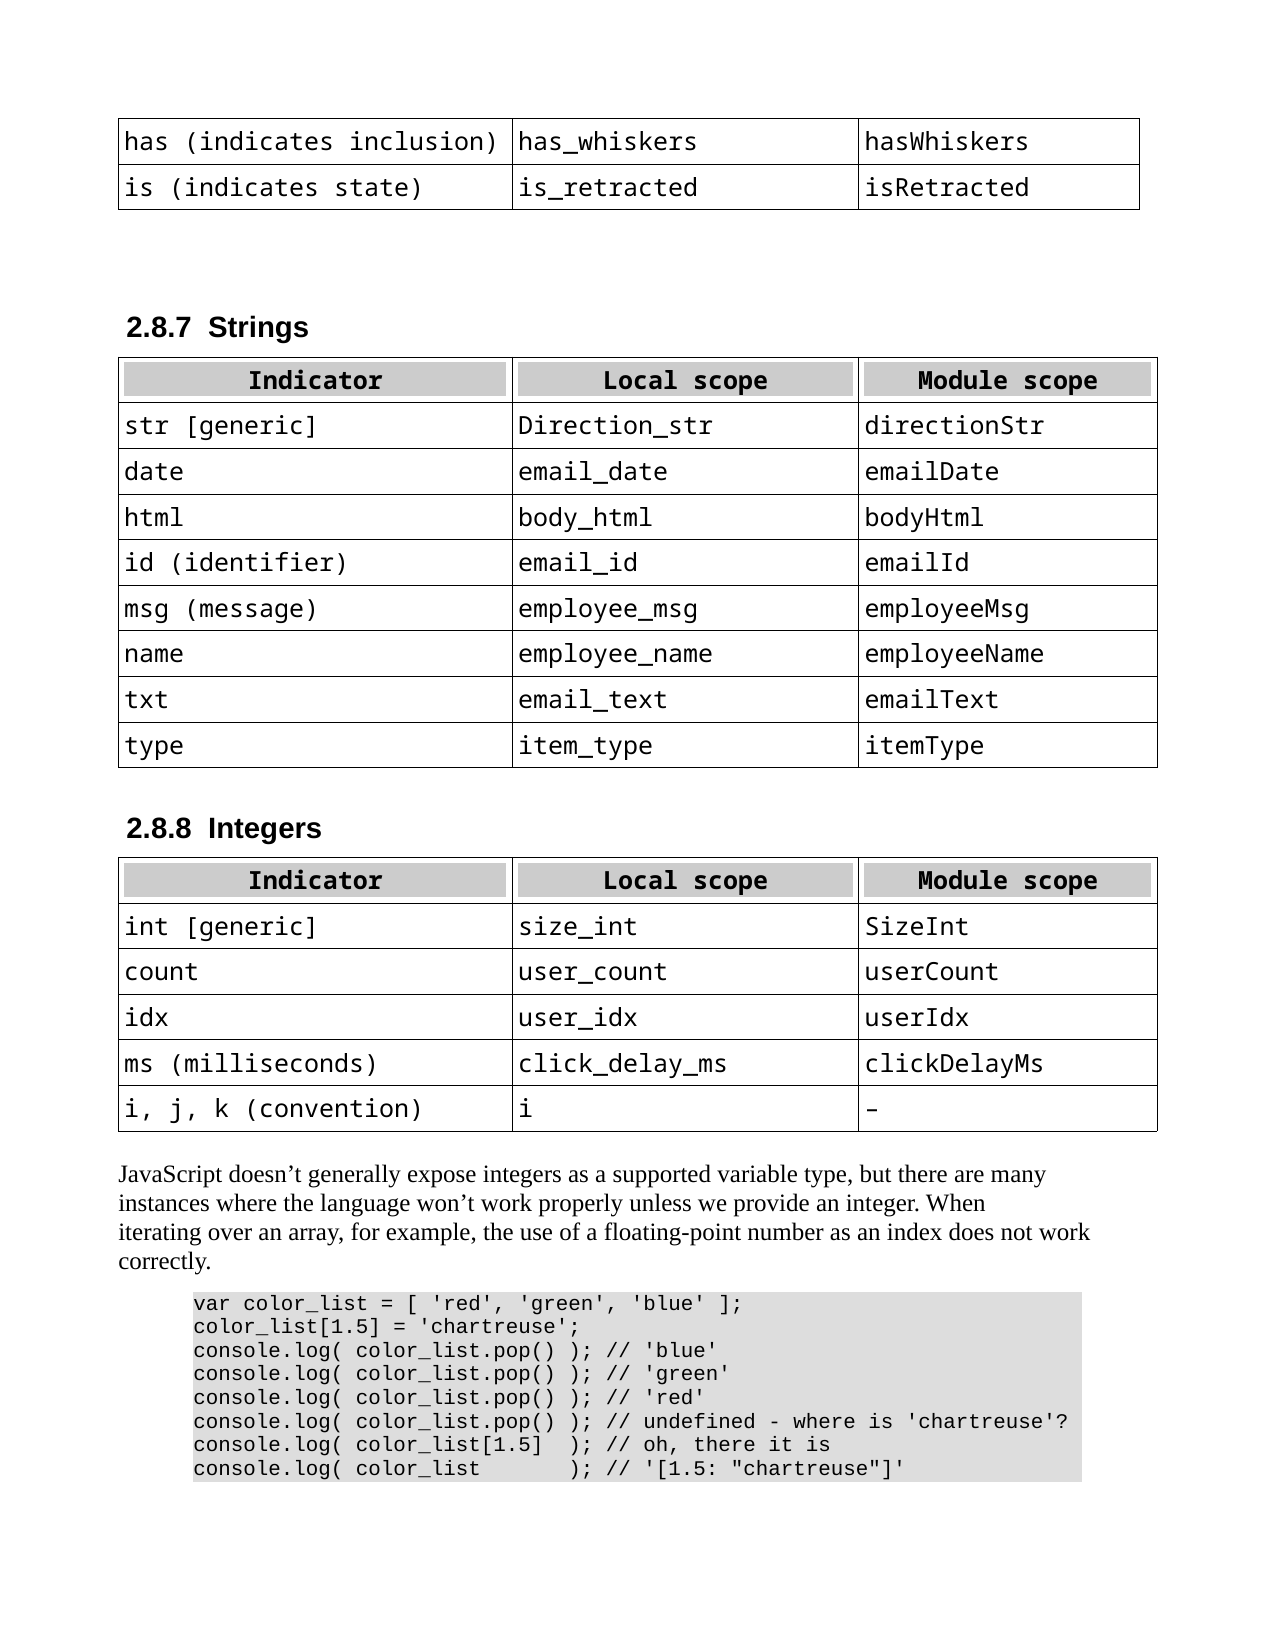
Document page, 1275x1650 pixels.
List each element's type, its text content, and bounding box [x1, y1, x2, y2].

table_cell html [119, 495, 512, 539]
table_cell hasWhiskers [859, 119, 1139, 164]
table_cell name [119, 631, 512, 676]
table_cell type [119, 723, 512, 767]
table_header Module scope [859, 358, 1157, 402]
table_cell id (identifier) [119, 540, 512, 585]
text console.log( color_list.pop() ); // 'red' [193, 1387, 1082, 1411]
table_cell emailDate [859, 449, 1157, 493]
table_cell userCount [859, 949, 1157, 994]
text iterating over an array, for example, the use of a floating-point number as an index does not work correctly. [118, 1217, 1157, 1274]
subtitle Strings [118, 310, 1157, 344]
text console.log( color_list.pop() ); // undefined - where is 'chartreuse'? console.log( color_list[1.5] ); // oh, there it is [193, 1411, 1082, 1458]
table_header Indicator [119, 858, 512, 902]
table_cell SizeInt [859, 904, 1157, 948]
table_cell i, j, k (convention) [119, 1086, 512, 1131]
table_header Local scope [513, 858, 858, 902]
table_cell int [generic] [119, 904, 512, 948]
text JavaScript doesn’t generally expose integers as a supported variable type, but there are many [118, 1159, 1157, 1188]
table_cell itemType [859, 723, 1157, 767]
table_cell email_date [513, 449, 858, 493]
table_cell str [generic] [119, 403, 512, 448]
text instances where the language won’t work properly unless we provide an integer. When [118, 1188, 1157, 1217]
table_cell isRetracted [859, 165, 1139, 209]
table_cell employeeMsg [859, 586, 1157, 630]
table_cell is_retracted [513, 165, 858, 209]
table_cell email_text [513, 677, 858, 722]
table_header Local scope [513, 358, 858, 402]
text color_list[1.5] = 'chartreuse'; [193, 1316, 1082, 1340]
table_cell body_html [513, 495, 858, 539]
table_cell msg (message) [119, 586, 512, 630]
table_cell employeeName [859, 631, 1157, 676]
table_cell size_int [513, 904, 858, 948]
table_cell emailId [859, 540, 1157, 585]
table_cell item_type [513, 723, 858, 767]
table_cell email_id [513, 540, 858, 585]
table_cell bodyHtml [859, 495, 1157, 539]
table_cell employee_name [513, 631, 858, 676]
table_cell emailText [859, 677, 1157, 722]
table_cell date [119, 449, 512, 493]
table_cell has (indicates inclusion) [119, 119, 512, 164]
table_cell clickDelayMs [859, 1040, 1157, 1085]
table_cell – [859, 1086, 1157, 1131]
table_cell user_idx [513, 995, 858, 1039]
table_cell idx [119, 995, 512, 1039]
table_cell count [119, 949, 512, 994]
table_cell Direction_str [513, 403, 858, 448]
table_cell directionStr [859, 403, 1157, 448]
table_cell employee_msg [513, 586, 858, 630]
table_cell userIdx [859, 995, 1157, 1039]
table_cell has_whiskers [513, 119, 858, 164]
table_cell ms (milliseconds) [119, 1040, 512, 1085]
text console.log( color_list.pop() ); // 'green' [193, 1363, 1082, 1387]
text var color_list = [ 'red', 'green', 'blue' ]; [193, 1292, 1082, 1316]
table_header Module scope [859, 858, 1157, 902]
subtitle Integers [118, 811, 1157, 844]
text console.log( color_list ); // '[1.5: "chartreuse"]' [193, 1458, 1082, 1482]
table_cell is (indicates state) [119, 165, 512, 209]
text console.log( color_list.pop() ); // 'blue' [193, 1340, 1082, 1363]
table_cell i [513, 1086, 858, 1131]
table_cell txt [119, 677, 512, 722]
table_header Indicator [119, 358, 512, 402]
table_cell click_delay_ms [513, 1040, 858, 1085]
table_cell user_count [513, 949, 858, 994]
